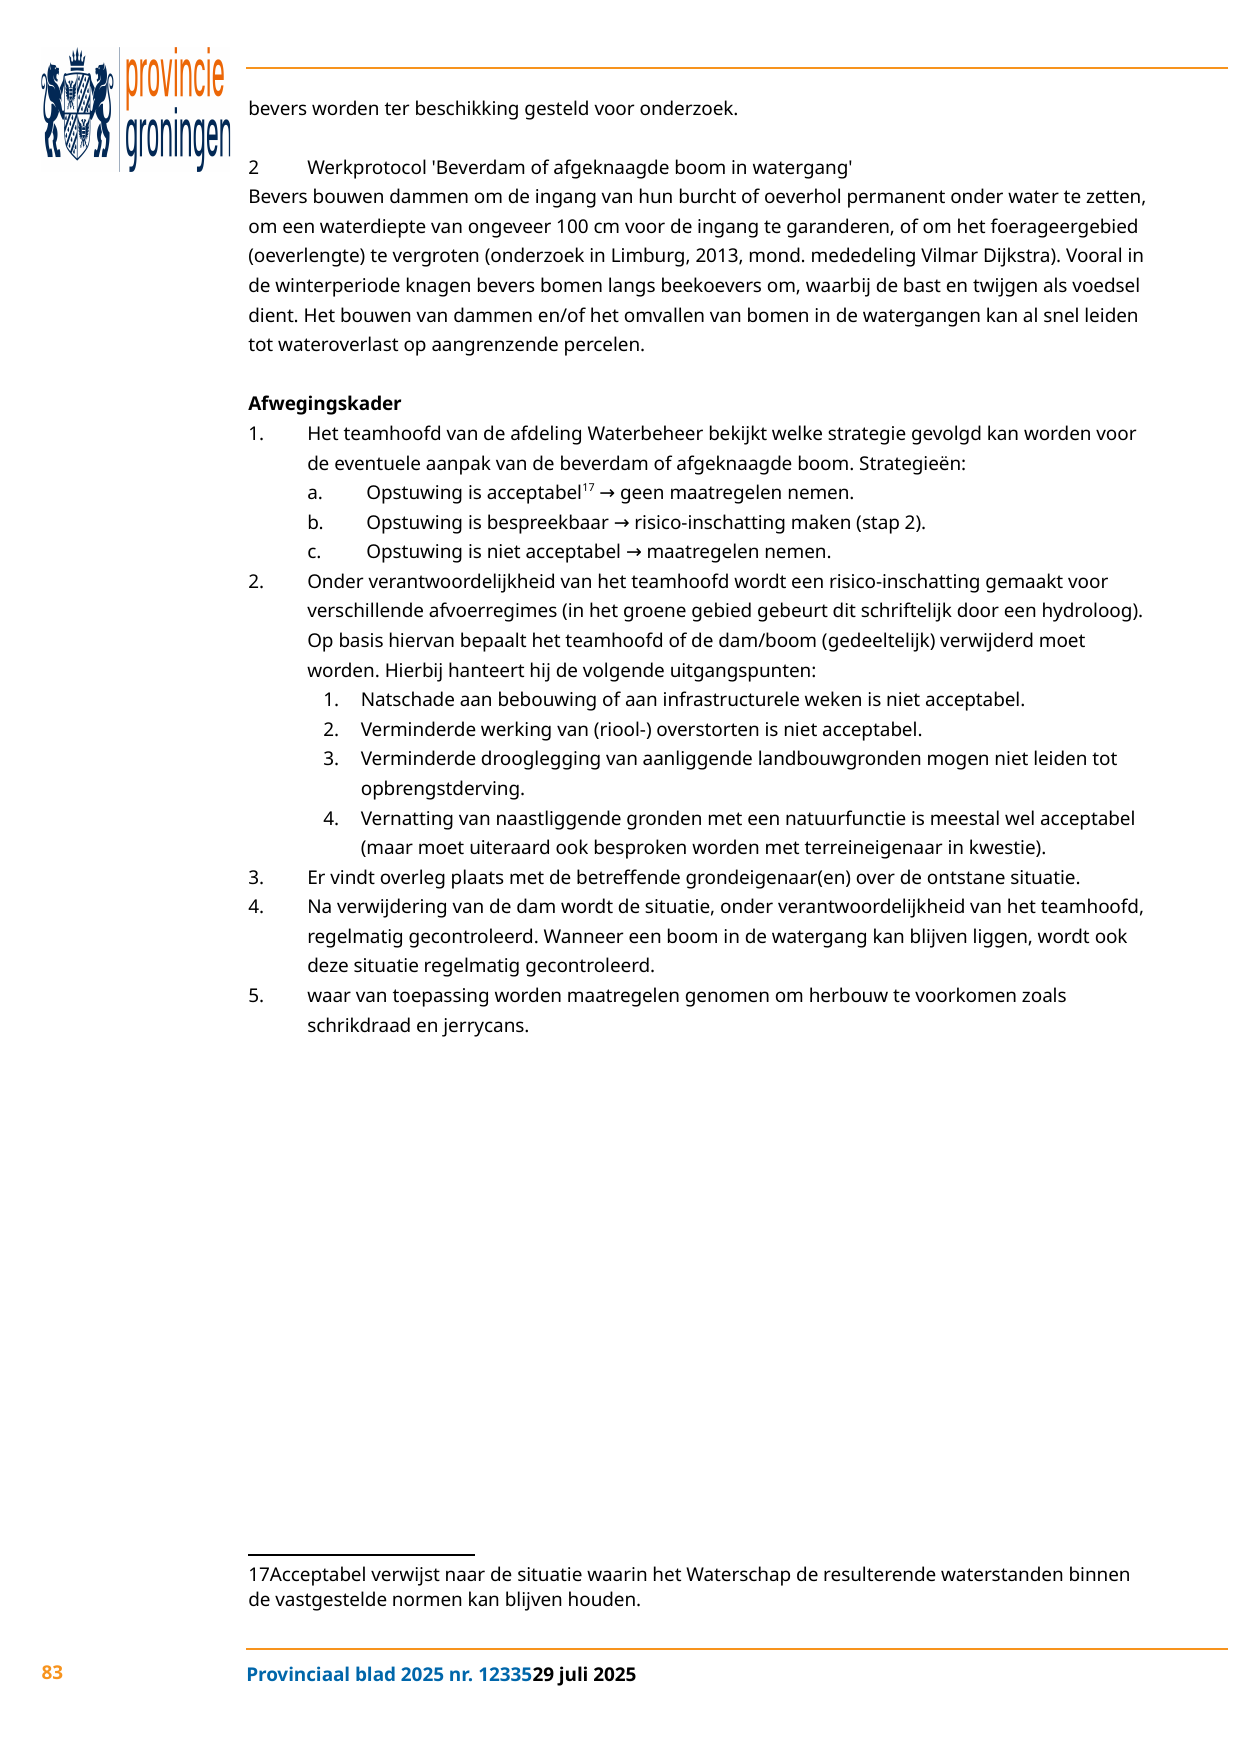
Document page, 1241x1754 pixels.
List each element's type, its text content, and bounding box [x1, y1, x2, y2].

list Het teamhoofd van de afdeling Waterbeheer bekijkt welke strategie gevolgd kan worden voor de eventuele aanpak van de beverdam of afgeknaagde boom. Strategieën: [248, 420, 1152, 476]
text Bevers bouwen dammen om de ingang van hun burcht of oeverhol permanent onder water te zetten, om een waterdiepte van ongeveer 100 cm voor de ingang te garanderen, of om het foerageergebied (oeverlengte) te vergroten (onderzoek in Limburg, 2013, mond. mededeling Vilmar Dijkstra). Vooral in de winterperiode knagen bevers bomen langs beekoevers om, waarbij de bast en twijgen als voedsel dient. Het bouwen van dammen en/of het omvallen van bomen in de watergangen kan al snel leiden tot wateroverlast op aangrenzende percelen. [248, 183, 1152, 357]
list Acceptabel verwijst naar de situatie waarin het Waterschap de resulterende waterstanden binnen de vastgestelde normen kan blijven houden. [248, 1561, 1152, 1612]
list Opstuwing is bespreekbaar → risico-inschatting maken (stap 2). [307, 509, 1152, 535]
list Na verwijdering van de dam wordt de situatie, onder verantwoordelijkheid van het teamhoofd, regelmatig gecontroleerd. Wanneer een boom in de watergang kan blijven liggen, wordt ook deze situatie regelmatig gecontroleerd. [248, 893, 1152, 978]
text bevers worden ter beschikking gesteld voor onderzoek. [248, 95, 1152, 121]
text Afwegingskader [248, 391, 1152, 416]
list Onder verantwoordelijkheid van het teamhoofd wordt een risico-inschatting gemaakt voor verschillende afvoerregimes (in het groene gebied gebeurt dit schriftelijk door een hydroloog). Op basis hiervan bepaalt het teamhoofd of de dam/boom (gedeeltelijk) verwijderd moet worden. Hierbij hanteert hij de volgende uitgangspunten: [248, 568, 1152, 683]
list Werkprotocol 'Beverdam of afgeknaagde boom in watergang' [248, 154, 1152, 180]
list Verminderde werking van (riool-) overstorten is niet acceptabel. [323, 716, 1152, 742]
picture [41, 47, 231, 172]
list Opstuwing is acceptabel → geen maatregelen nemen. [307, 479, 1152, 505]
list waar van toepassing worden maatregelen genomen om herbouw te voorkomen zoals schrikdraad en jerrycans. [248, 982, 1152, 1038]
list Opstuwing is niet acceptabel → maatregelen nemen. [307, 538, 1152, 564]
list Natschade aan bebouwing of aan infrastructurele weken is niet acceptabel. [323, 686, 1152, 712]
list Er vindt overleg plaats met de betreffende grondeigenaar(en) over de ontstane situatie. [248, 864, 1152, 890]
list Vernatting van naastliggende gronden met een natuurfunctie is meestal wel acceptabel (maar moet uiteraard ook besproken worden met terreineigenaar in kwestie). [323, 805, 1152, 860]
list Verminderde drooglegging van aanliggende landbouwgronden mogen niet leiden tot opbrengstderving. [323, 746, 1152, 801]
